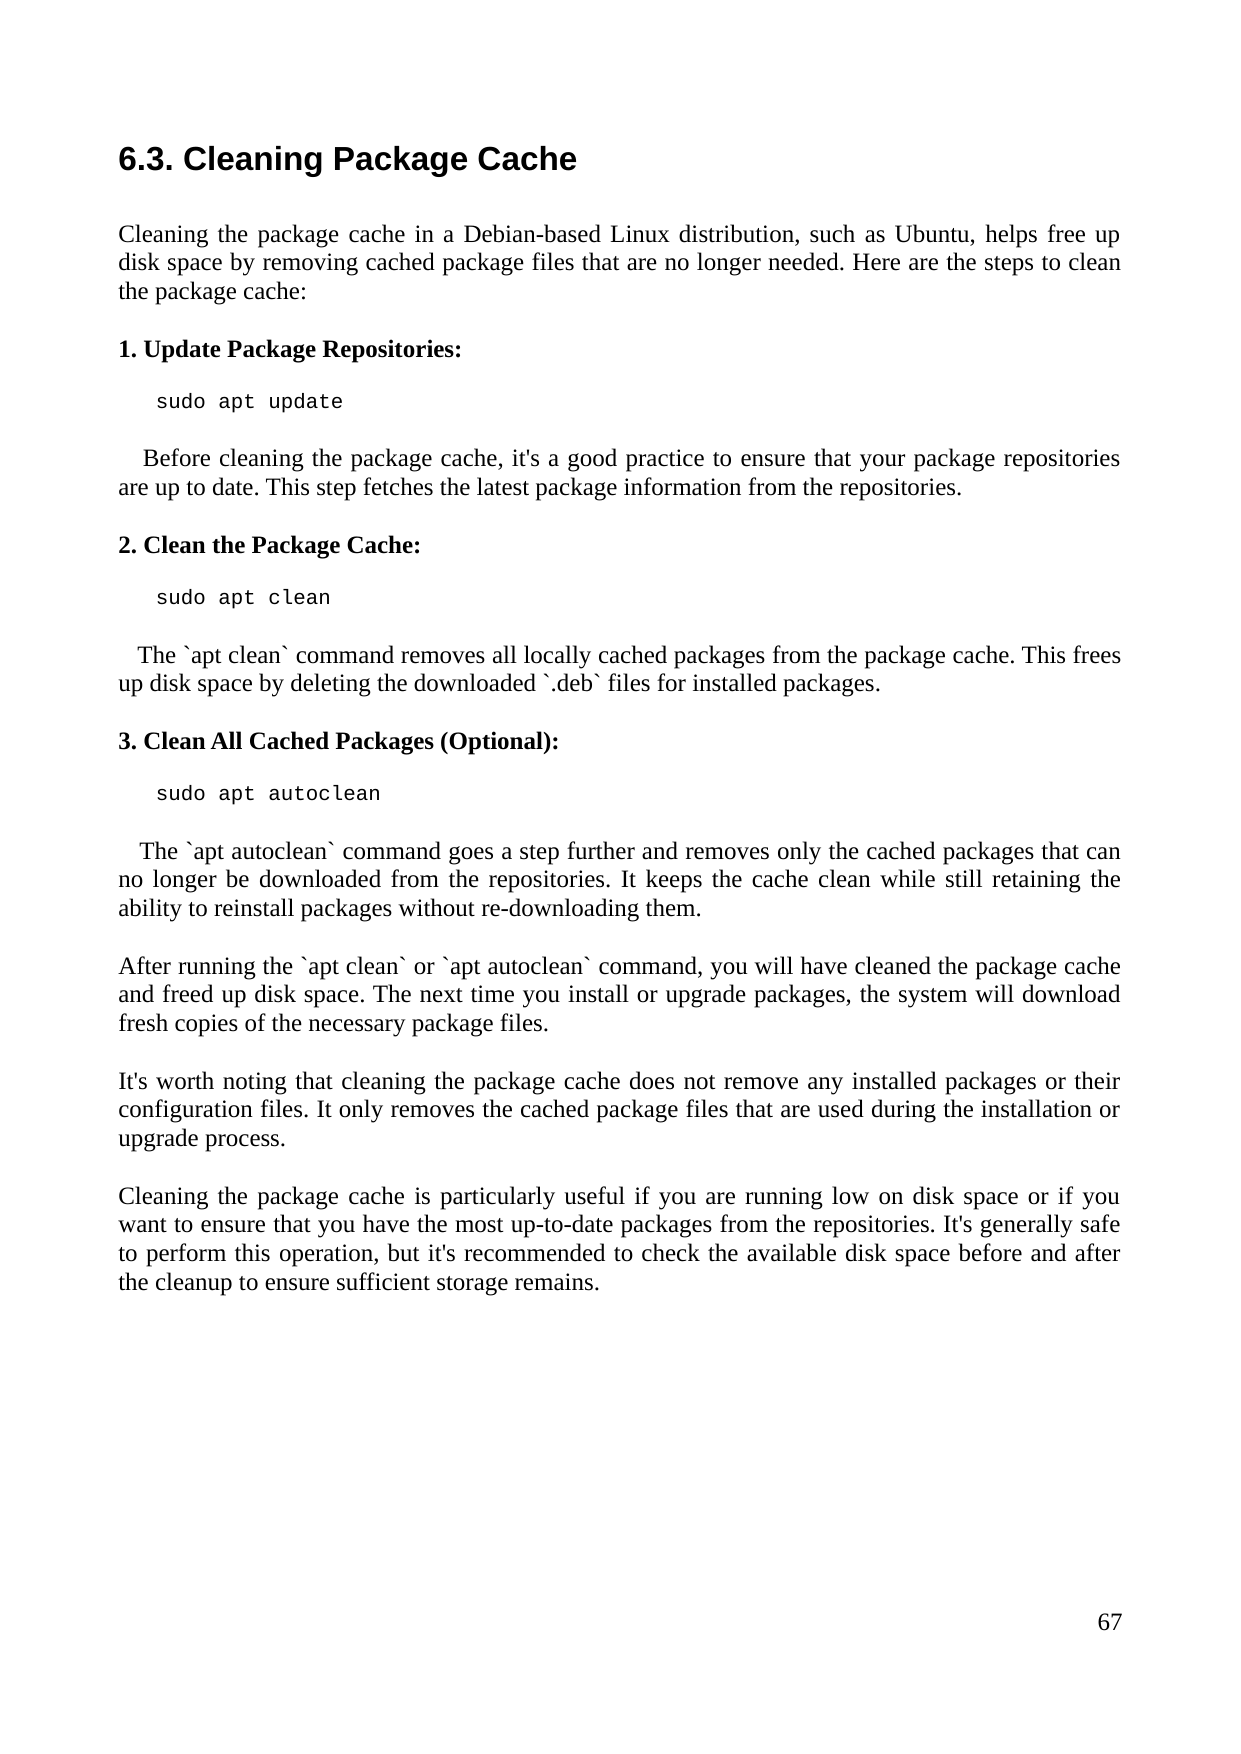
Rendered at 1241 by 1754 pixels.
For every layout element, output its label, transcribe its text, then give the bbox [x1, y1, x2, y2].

text Before cleaning the package cache, it's a good practice to ensure that your package repositories are up to date. This step fetches the latest package information from the repositories. [118, 443, 1122, 501]
subtitle 6.3. Cleaning Package Cache [118, 139, 1122, 177]
text 2. Clean the Package Cache: [118, 530, 1122, 558]
text It's worth noting that cleaning the package cache does not remove any installed packages or their configuration files. It only removes the cached package files that are used during the installation or upgrade process. [118, 1066, 1122, 1152]
text The `apt clean` command removes all locally cached packages from the package cache. This frees up disk space by deleting the downloaded `.deb` files for installed packages. [118, 640, 1122, 697]
text sudo apt autoclean [118, 783, 1122, 807]
text Cleaning the package cache in a Debian-based Linux distribution, such as Ubuntu, helps free up disk space by removing cached package files that are no longer needed. Here are the steps to clean the package cache: [118, 219, 1122, 305]
text sudo apt clean [118, 587, 1122, 611]
text 3. Clean All Cached Packages (Optional): [118, 726, 1122, 755]
text Cleaning the package cache is particularly useful if you are running low on disk space or if you want to ensure that you have the most up-to-date packages from the repositories. It's generally safe to perform this operation, but it's recommended to check the available disk space before and after the cleanup to ensure sufficient storage remains. [118, 1181, 1122, 1296]
text sudo apt update [118, 391, 1122, 415]
text 1. Update Package Repositories: [118, 334, 1122, 362]
text After running the `apt clean` or `apt autoclean` command, you will have cleaned the package cache and freed up disk space. The next time you install or upgrade packages, the system will download fresh copies of the necessary package files. [118, 951, 1122, 1037]
text The `apt autoclean` command goes a step further and removes only the cached packages that can no longer be downloaded from the repositories. It keeps the cache clean while still retaining the ability to reinstall packages without re-downloading them. [118, 836, 1122, 922]
